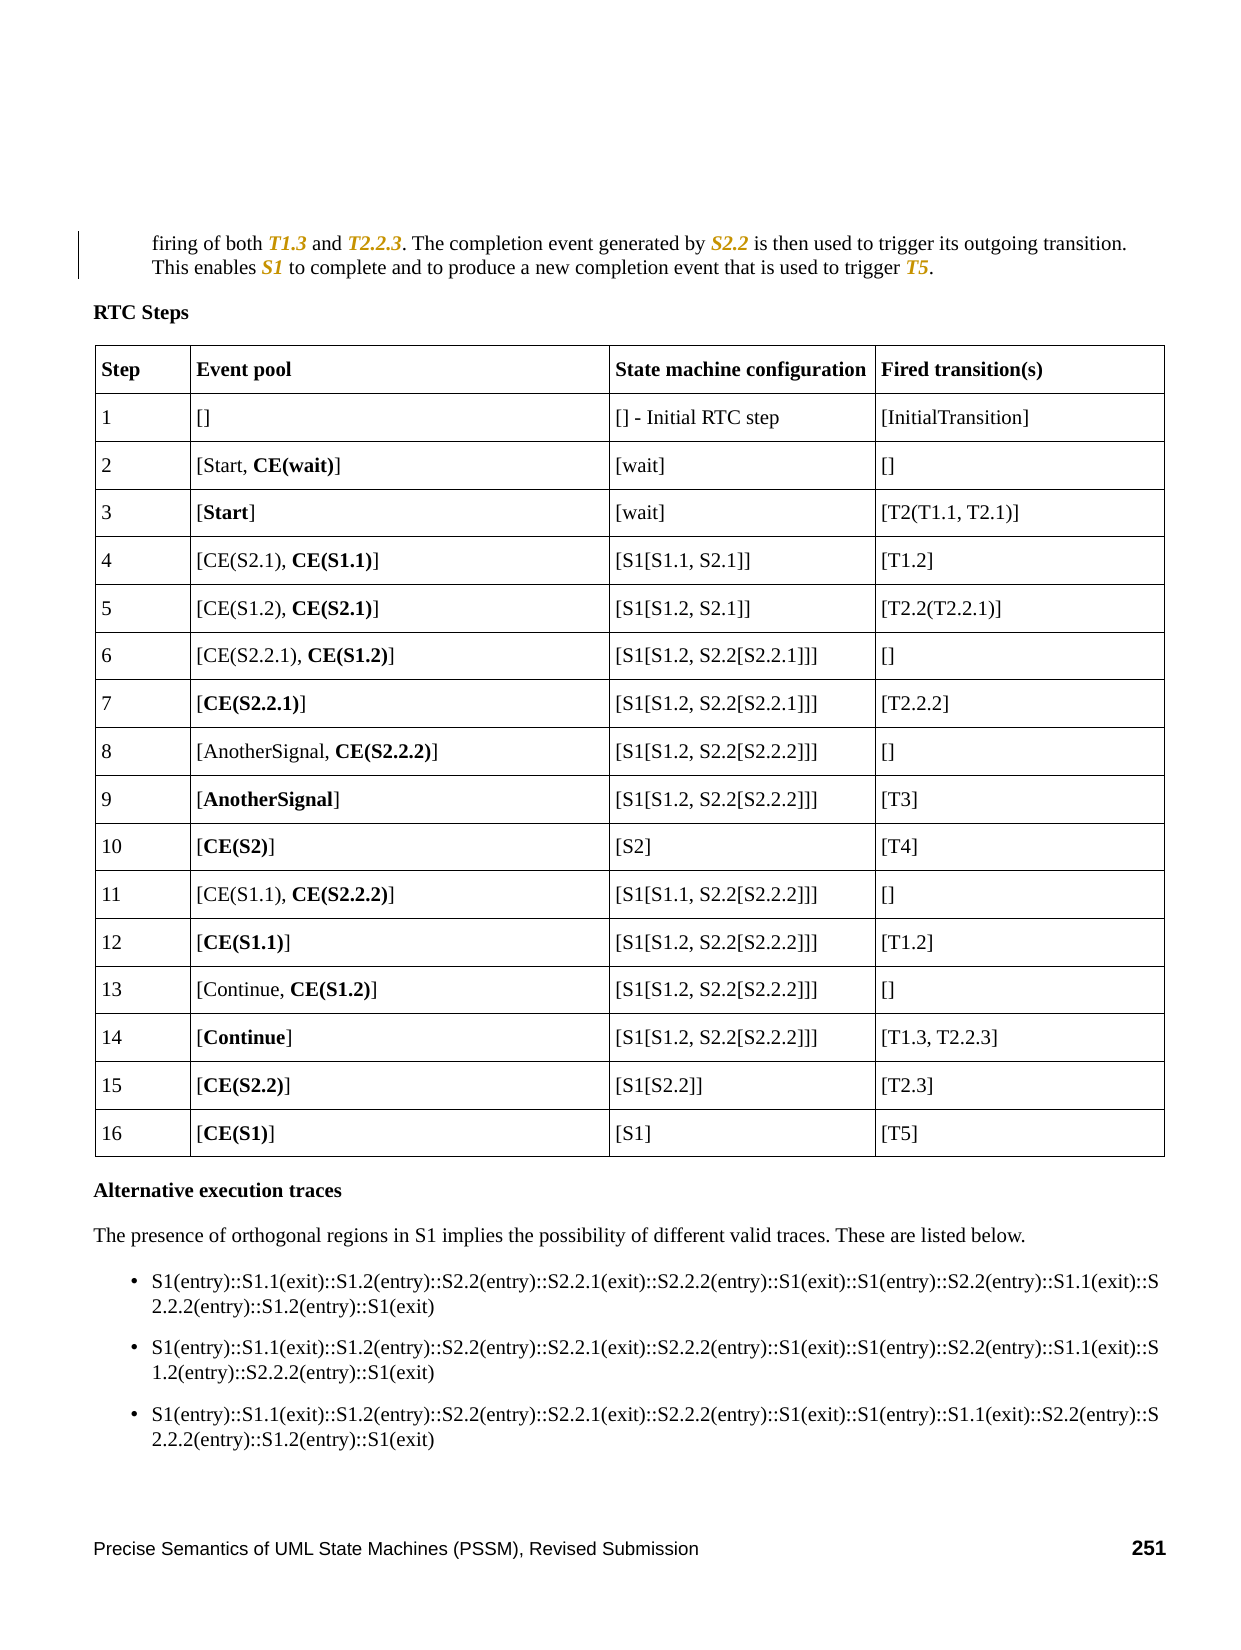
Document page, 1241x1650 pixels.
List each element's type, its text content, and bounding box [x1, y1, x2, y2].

table_cell [T2.3] [876, 1062, 1164, 1109]
table_cell [CE(S1.2), CE(S2.1)] [191, 585, 609, 632]
table_cell [T3] [876, 776, 1164, 822]
text RTC Steps [93, 300, 1164, 324]
table_cell [S1[S1.2, S2.1]] [610, 585, 875, 632]
table_cell 14 [96, 1014, 190, 1061]
list S1(entry)::S1.1(exit)::S1.2(entry)::S2.2(entry)::S2.2.1(exit)::S2.2.2(entry)::S1(exit)::S1(entry)::S2.2(entry)::S1.1(exit)::S2.2.2(entry)::S1.2(entry)::S1(exit) [131, 1268, 1164, 1318]
table_cell 7 [96, 680, 190, 727]
table_cell 2 [96, 442, 190, 488]
table_cell [S1[S1.2, S2.2[S2.2.2]]] [610, 1014, 875, 1061]
table_cell [] [191, 394, 609, 441]
table_cell [CE(S2.2.1), CE(S1.2)] [191, 633, 609, 679]
table_header Step [96, 346, 190, 393]
table_cell [CE(S2)] [191, 824, 609, 870]
table_cell [S1[S1.2, S2.2[S2.2.2]]] [610, 967, 875, 1013]
table_cell [T2.2(T2.2.1)] [876, 585, 1164, 632]
table_cell [CE(S2.2)] [191, 1062, 609, 1109]
table_cell [T1.2] [876, 919, 1164, 966]
table_cell [S1[S1.1, S2.2[S2.2.2]]] [610, 871, 875, 918]
table_cell [T2(T1.1, T2.1)] [876, 490, 1164, 536]
table_cell 1 [96, 394, 190, 441]
table_cell 16 [96, 1110, 190, 1156]
table_cell [S1] [610, 1110, 875, 1156]
list S1(entry)::S1.1(exit)::S1.2(entry)::S2.2(entry)::S2.2.1(exit)::S2.2.2(entry)::S1(exit)::S1(entry)::S1.1(exit)::S2.2(entry)::S2.2.2(entry)::S1.2(entry)::S1(exit) [131, 1401, 1164, 1451]
table_cell [Continue] [191, 1014, 609, 1061]
table_cell 5 [96, 585, 190, 632]
list S1(entry)::S1.1(exit)::S1.2(entry)::S2.2(entry)::S2.2.1(exit)::S2.2.2(entry)::S1(exit)::S1(entry)::S2.2(entry)::S1.1(exit)::S1.2(entry)::S2.2.2(entry)::S1(exit) [131, 1334, 1164, 1384]
table_cell [S1[S1.2, S2.2[S2.2.2]]] [610, 919, 875, 966]
table_cell 3 [96, 490, 190, 536]
table_cell 15 [96, 1062, 190, 1109]
table_header Fired transition(s) [876, 346, 1164, 393]
text The presence of orthogonal regions in S1 implies the possibility of different valid traces. These are listed below. [93, 1223, 1164, 1247]
table_cell 13 [96, 967, 190, 1013]
table_cell [CE(S2.1), CE(S1.1)] [191, 537, 609, 584]
table_header Event pool [191, 346, 609, 393]
table_cell [T5] [876, 1110, 1164, 1156]
table_cell 10 [96, 824, 190, 870]
table_cell [CE(S1.1)] [191, 919, 609, 966]
table_cell [T1.2] [876, 537, 1164, 584]
list firing of both T1.3 and T2.2.3. The completion event generated by S2.2 is then used to trigger its outgoing transition. This enables S1 to complete and to produce a new completion event that is used to trigger T5. [131, 231, 1164, 279]
table_cell [S1[S1.2, S2.2[S2.2.1]]] [610, 680, 875, 727]
table_cell [S1[S1.1, S2.1]] [610, 537, 875, 584]
table_cell [InitialTransition] [876, 394, 1164, 441]
table_cell [wait] [610, 442, 875, 488]
table_cell [Start] [191, 490, 609, 536]
table_cell [AnotherSignal, CE(S2.2.2)] [191, 728, 609, 775]
table_cell [] [876, 967, 1164, 1013]
table_cell [CE(S1.1), CE(S2.2.2)] [191, 871, 609, 918]
table_cell [CE(S2.2.1)] [191, 680, 609, 727]
table_cell [] [876, 633, 1164, 679]
table_cell [S2] [610, 824, 875, 870]
text Alternative execution traces [93, 1177, 1164, 1202]
table_cell [CE(S1)] [191, 1110, 609, 1156]
table_cell [AnotherSignal] [191, 776, 609, 822]
table_cell [T1.3, T2.2.3] [876, 1014, 1164, 1061]
table_cell 8 [96, 728, 190, 775]
table_cell 6 [96, 633, 190, 679]
table_cell [wait] [610, 490, 875, 536]
table_cell [] - Initial RTC step [610, 394, 875, 441]
table_cell [] [876, 442, 1164, 488]
table_cell [Start, CE(wait)] [191, 442, 609, 488]
table_cell 12 [96, 919, 190, 966]
table_cell [S1[S1.2, S2.2[S2.2.1]]] [610, 633, 875, 679]
table_cell [] [876, 871, 1164, 918]
table_cell [Continue, CE(S1.2)] [191, 967, 609, 1013]
table_header State machine configuration [610, 346, 875, 393]
table_cell [S1[S1.2, S2.2[S2.2.2]]] [610, 776, 875, 822]
table_cell [T4] [876, 824, 1164, 870]
table_cell [S1[S1.2, S2.2[S2.2.2]]] [610, 728, 875, 775]
table_cell 9 [96, 776, 190, 822]
table_cell [S1[S2.2]] [610, 1062, 875, 1109]
table_cell 4 [96, 537, 190, 584]
table_cell 11 [96, 871, 190, 918]
table_cell [] [876, 728, 1164, 775]
table_cell [T2.2.2] [876, 680, 1164, 727]
